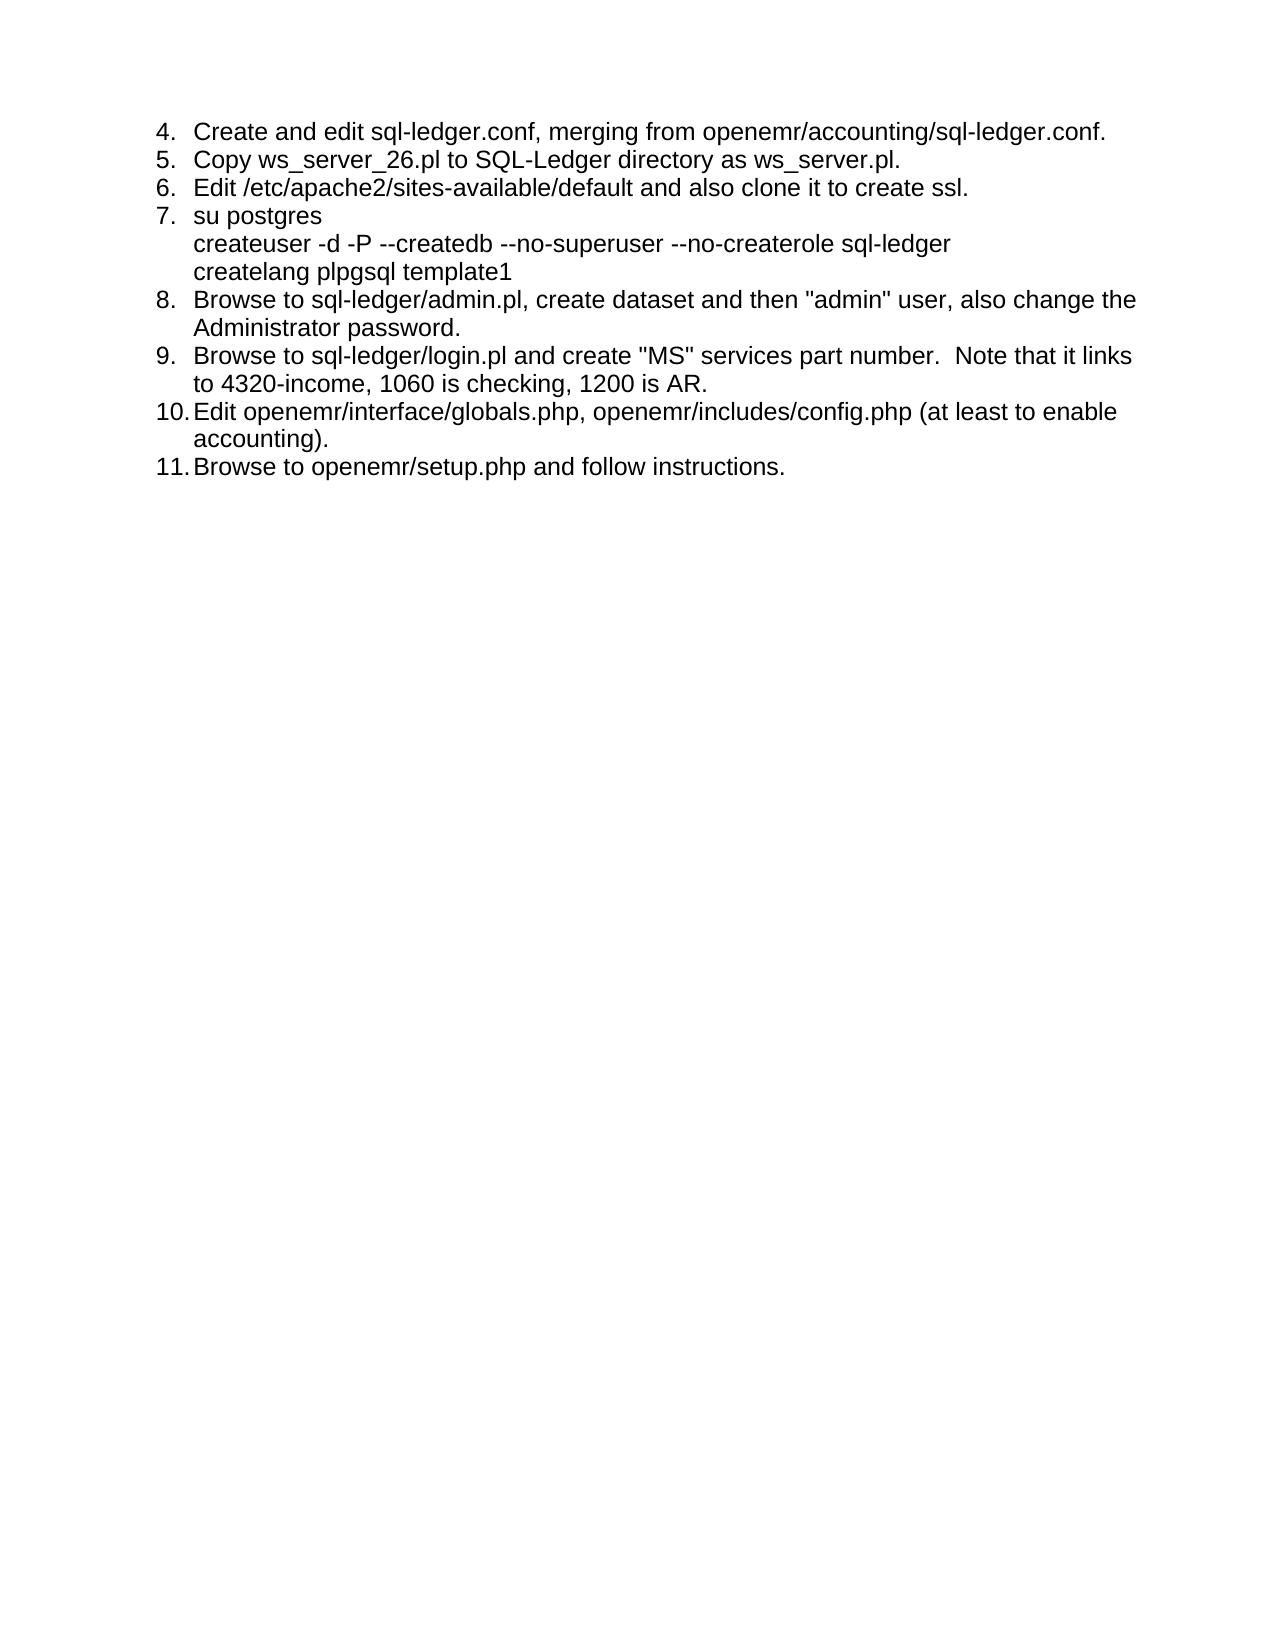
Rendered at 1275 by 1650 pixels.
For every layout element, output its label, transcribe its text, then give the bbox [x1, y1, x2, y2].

list Copy ws_server_26.pl to SQL-Ledger directory as ws_server.pl. [156, 146, 1157, 174]
list su postgres createuser -d -P --createdb --no-superuser --no-createrole sql-ledger createlang plpgsql template1 [156, 202, 1157, 286]
list Create and edit sql-ledger.conf, merging from openemr/accounting/sql-ledger.conf. [156, 118, 1157, 146]
list Edit openemr/interface/globals.php, openemr/includes/config.php (at least to enable accounting). [156, 397, 1157, 453]
list Browse to openemr/setup.php and follow instructions. [156, 453, 1157, 481]
list Browse to sql-ledger/login.pl and create "MS" services part number. Note that it links to 4320-income, 1060 is checking, 1200 is AR. [156, 341, 1157, 397]
list Edit /etc/apache2/sites-available/default and also clone it to create ssl. [156, 174, 1157, 202]
list Browse to sql-ledger/admin.pl, create dataset and then "admin" user, also change the Administrator password. [156, 286, 1157, 341]
